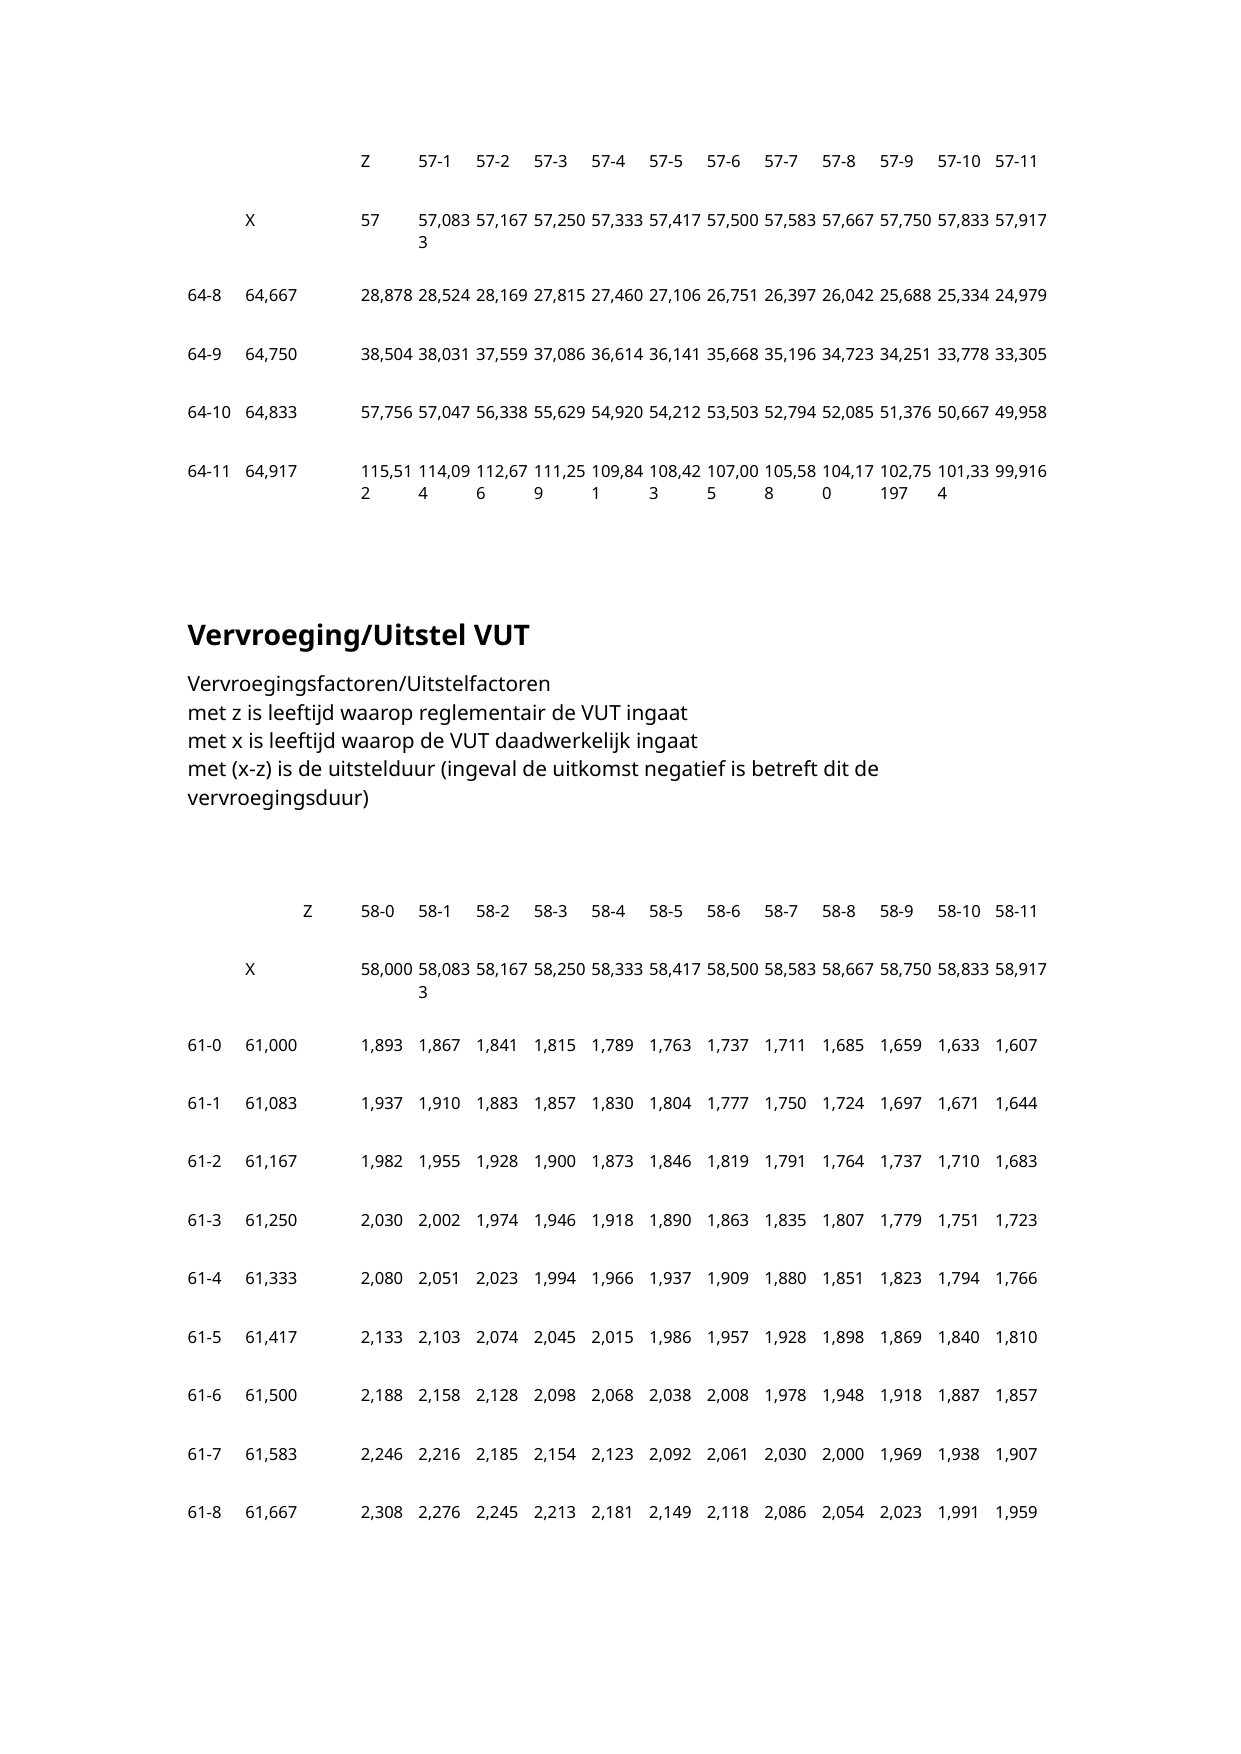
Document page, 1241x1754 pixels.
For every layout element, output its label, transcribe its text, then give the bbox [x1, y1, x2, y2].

table_cell 1,819 [707, 1150, 764, 1208]
table_cell 2,246 [361, 1442, 418, 1501]
table_header 57-1 [418, 150, 476, 208]
table_cell 1,918 [880, 1384, 937, 1442]
table_cell 2,030 [764, 1442, 822, 1501]
table_cell 61,500 [245, 1384, 303, 1442]
table_cell 114,094 [418, 459, 476, 534]
table_header [245, 150, 303, 208]
table_cell 25,334 [937, 284, 995, 342]
table_cell 64,833 [245, 401, 303, 459]
table_cell 61-8 [188, 1501, 245, 1559]
table_cell 1,737 [707, 1033, 764, 1092]
table_cell 1,697 [880, 1092, 937, 1150]
table_cell [303, 1092, 361, 1150]
table_cell 102,75197 [880, 459, 937, 534]
table_cell 61,667 [245, 1501, 303, 1559]
table_cell [188, 958, 245, 1033]
table_cell 1,890 [649, 1209, 707, 1267]
table_cell 2,038 [649, 1384, 707, 1442]
table_cell 49,958 [995, 401, 1053, 459]
table_cell 104,170 [822, 459, 879, 534]
table_cell 38,504 [361, 342, 418, 401]
table_cell 109,841 [591, 459, 649, 534]
table_cell 2,103 [418, 1325, 476, 1384]
table_cell 38,031 [418, 342, 476, 401]
table_cell 58,833 [937, 958, 995, 1033]
table_cell 1,880 [764, 1267, 822, 1325]
table_cell 57,756 [361, 401, 418, 459]
table_cell 2,216 [418, 1442, 476, 1501]
table_cell 1,683 [995, 1150, 1053, 1208]
table_cell 2,213 [534, 1501, 591, 1559]
table_cell 1,763 [649, 1033, 707, 1092]
table_cell 57,583 [764, 209, 822, 284]
table_cell 2,188 [361, 1384, 418, 1442]
table_cell 57 [361, 209, 418, 284]
table_cell 1,937 [361, 1092, 418, 1150]
table_cell 108,423 [649, 459, 707, 534]
table_cell 1,873 [591, 1150, 649, 1208]
table_cell 105,588 [764, 459, 822, 534]
table_cell 1,928 [476, 1150, 533, 1208]
table_cell 1,766 [995, 1267, 1053, 1325]
table_cell 58,167 [476, 958, 533, 1033]
table_cell 58,500 [707, 958, 764, 1033]
table_cell 64,667 [245, 284, 303, 342]
table_cell 1,846 [649, 1150, 707, 1208]
table_cell 2,308 [361, 1501, 418, 1559]
table_cell 58,417 [649, 958, 707, 1033]
table_cell 1,841 [476, 1033, 533, 1092]
table_cell 53,503 [707, 401, 764, 459]
table_cell 57,333 [591, 209, 649, 284]
table_header 57-8 [822, 150, 879, 208]
table_cell 1,810 [995, 1325, 1053, 1384]
table_cell 1,723 [995, 1209, 1053, 1267]
table_cell X [245, 209, 303, 284]
table_cell 35,196 [764, 342, 822, 401]
table_cell 1,840 [937, 1325, 995, 1384]
table_cell 2,133 [361, 1325, 418, 1384]
table_cell 1,779 [880, 1209, 937, 1267]
table_cell 64-9 [188, 342, 245, 401]
table_cell 1,991 [937, 1501, 995, 1559]
table_cell 1,910 [418, 1092, 476, 1150]
table_cell 58,333 [591, 958, 649, 1033]
table_cell 2,185 [476, 1442, 533, 1501]
table_cell 2,054 [822, 1501, 879, 1559]
table_cell [303, 284, 361, 342]
text met x is leeftijd waarop de VUT daadwerkelijk ingaat [187, 726, 1053, 754]
table_cell 1,938 [937, 1442, 995, 1501]
table_cell 1,751 [937, 1209, 995, 1267]
table_cell 61,083 [245, 1092, 303, 1150]
table_header 58-9 [880, 899, 937, 958]
table_cell 1,789 [591, 1033, 649, 1092]
table_cell 2,051 [418, 1267, 476, 1325]
table_cell 33,778 [937, 342, 995, 401]
table_cell 2,092 [649, 1442, 707, 1501]
table_cell 1,791 [764, 1150, 822, 1208]
table_cell 1,928 [764, 1325, 822, 1384]
table_cell 1,909 [707, 1267, 764, 1325]
table_cell 1,737 [880, 1150, 937, 1208]
table_cell 52,085 [822, 401, 879, 459]
table_cell 58,667 [822, 958, 879, 1033]
table_cell 1,957 [707, 1325, 764, 1384]
table_cell 1,969 [880, 1442, 937, 1501]
table_cell 1,750 [764, 1092, 822, 1150]
table_cell 37,086 [534, 342, 591, 401]
table_cell 58,750 [880, 958, 937, 1033]
table_cell 1,982 [361, 1150, 418, 1208]
table_cell 1,966 [591, 1267, 649, 1325]
subtitle Vervroeging/Uitstel VUT [187, 616, 1053, 654]
table_cell 56,338 [476, 401, 533, 459]
table_cell 2,080 [361, 1267, 418, 1325]
table_cell 1,869 [880, 1325, 937, 1384]
table_cell 2,000 [822, 1442, 879, 1501]
table_cell 1,907 [995, 1442, 1053, 1501]
table_header [188, 150, 245, 208]
table_cell 1,764 [822, 1150, 879, 1208]
table_cell 1,883 [476, 1092, 533, 1150]
table_cell 101,334 [937, 459, 995, 534]
table_cell [303, 958, 361, 1033]
table_header 57-11 [995, 150, 1053, 208]
table_cell 1,685 [822, 1033, 879, 1092]
table_header [303, 150, 361, 208]
table_cell 58,0833 [418, 958, 476, 1033]
table_cell 2,068 [591, 1384, 649, 1442]
table_cell 28,524 [418, 284, 476, 342]
text met z is leeftijd waarop reglementair de VUT ingaat [187, 698, 1053, 726]
table_cell 61,583 [245, 1442, 303, 1501]
table_cell 64,917 [245, 459, 303, 534]
table_header 58-6 [707, 899, 764, 958]
table_cell 1,710 [937, 1150, 995, 1208]
table_cell 1,659 [880, 1033, 937, 1092]
table_cell [188, 209, 245, 284]
table_cell 58,250 [534, 958, 591, 1033]
table_cell 1,794 [937, 1267, 995, 1325]
table_cell 57,500 [707, 209, 764, 284]
table_cell 61,417 [245, 1325, 303, 1384]
table_cell 1,918 [591, 1209, 649, 1267]
table_header 58-7 [764, 899, 822, 958]
table_cell 2,098 [534, 1384, 591, 1442]
table_cell 2,181 [591, 1501, 649, 1559]
table_cell 34,723 [822, 342, 879, 401]
table_header 58-2 [476, 899, 533, 958]
table_cell 107,005 [707, 459, 764, 534]
table_header [188, 899, 245, 958]
table_cell 50,667 [937, 401, 995, 459]
table_header 57-6 [707, 150, 764, 208]
table_cell [303, 1501, 361, 1559]
table_cell 99,916 [995, 459, 1053, 534]
table_cell 2,154 [534, 1442, 591, 1501]
table_cell 57,667 [822, 209, 879, 284]
table_cell 1,633 [937, 1033, 995, 1092]
table_cell 61-7 [188, 1442, 245, 1501]
table_header 57-4 [591, 150, 649, 208]
table_header 58-11 [995, 899, 1053, 958]
table_cell 1,955 [418, 1150, 476, 1208]
table_cell 57,047 [418, 401, 476, 459]
table_cell 1,900 [534, 1150, 591, 1208]
table_cell 61,000 [245, 1033, 303, 1092]
table_cell [303, 342, 361, 401]
table_cell 1,887 [937, 1384, 995, 1442]
table_cell 1,948 [822, 1384, 879, 1442]
table_cell [303, 1209, 361, 1267]
table_header 57-10 [937, 150, 995, 208]
table_cell 57,250 [534, 209, 591, 284]
table_header 58-4 [591, 899, 649, 958]
table_cell 57,417 [649, 209, 707, 284]
table_cell 58,583 [764, 958, 822, 1033]
table_cell 35,668 [707, 342, 764, 401]
table_cell 2,030 [361, 1209, 418, 1267]
table_header 58-3 [534, 899, 591, 958]
table_cell [303, 1442, 361, 1501]
table_cell [303, 1267, 361, 1325]
table_cell 57,167 [476, 209, 533, 284]
table_cell 2,245 [476, 1501, 533, 1559]
table_cell 1,823 [880, 1267, 937, 1325]
table_header 57-5 [649, 150, 707, 208]
table_header 57-3 [534, 150, 591, 208]
table_header 57-7 [764, 150, 822, 208]
table_cell 1,607 [995, 1033, 1053, 1092]
table_cell 1,835 [764, 1209, 822, 1267]
table_header Z [303, 899, 361, 958]
table_cell 57,750 [880, 209, 937, 284]
table_cell 1,830 [591, 1092, 649, 1150]
table_cell 2,008 [707, 1384, 764, 1442]
table_cell [303, 1384, 361, 1442]
table_cell 2,023 [880, 1501, 937, 1559]
text met (x-z) is de uitstelduur (ingeval de uitkomst negatief is betreft dit de vervroegingsduur) [187, 754, 1053, 811]
table_cell 1,946 [534, 1209, 591, 1267]
table_cell 61-6 [188, 1384, 245, 1442]
table_header 58-8 [822, 899, 879, 958]
table_cell 26,397 [764, 284, 822, 342]
table_cell 1,724 [822, 1092, 879, 1150]
table_cell 2,149 [649, 1501, 707, 1559]
table_cell 1,893 [361, 1033, 418, 1092]
table_cell 58,000 [361, 958, 418, 1033]
table_cell [303, 1033, 361, 1092]
table_cell 1,711 [764, 1033, 822, 1092]
table_cell 34,251 [880, 342, 937, 401]
table_cell 61-1 [188, 1092, 245, 1150]
table_cell 2,045 [534, 1325, 591, 1384]
table_cell 1,898 [822, 1325, 879, 1384]
table_cell 2,158 [418, 1384, 476, 1442]
table_cell X [245, 958, 303, 1033]
table_cell 2,128 [476, 1384, 533, 1442]
table_header 58-1 [418, 899, 476, 958]
table_cell 1,986 [649, 1325, 707, 1384]
table_cell 58,917 [995, 958, 1053, 1033]
table_cell 61-5 [188, 1325, 245, 1384]
table_cell 2,118 [707, 1501, 764, 1559]
table_cell 1,937 [649, 1267, 707, 1325]
table_header 58-0 [361, 899, 418, 958]
table_header 57-2 [476, 150, 533, 208]
table_cell 111,259 [534, 459, 591, 534]
table_cell [303, 209, 361, 284]
table_cell 61,250 [245, 1209, 303, 1267]
table_cell 61,167 [245, 1150, 303, 1208]
table_cell 61-4 [188, 1267, 245, 1325]
table_cell 61-0 [188, 1033, 245, 1092]
table_cell 54,212 [649, 401, 707, 459]
table_cell [303, 1150, 361, 1208]
table_cell 61-2 [188, 1150, 245, 1208]
table_cell 57,833 [937, 209, 995, 284]
table_cell 27,106 [649, 284, 707, 342]
table_cell 54,920 [591, 401, 649, 459]
table_cell 1,974 [476, 1209, 533, 1267]
table_cell [303, 459, 361, 534]
table_cell [303, 1325, 361, 1384]
table_cell 52,794 [764, 401, 822, 459]
table_cell 55,629 [534, 401, 591, 459]
table_cell 28,878 [361, 284, 418, 342]
table_cell 1,994 [534, 1267, 591, 1325]
table_header 58-10 [937, 899, 995, 958]
table_cell 64-11 [188, 459, 245, 534]
table_cell 64-10 [188, 401, 245, 459]
table_cell 26,042 [822, 284, 879, 342]
table_cell 1,978 [764, 1384, 822, 1442]
table_cell 1,959 [995, 1501, 1053, 1559]
table_cell 2,015 [591, 1325, 649, 1384]
table_cell 25,688 [880, 284, 937, 342]
table_cell 1,863 [707, 1209, 764, 1267]
table_header Z [361, 150, 418, 208]
table_header [245, 899, 303, 958]
table_cell 2,086 [764, 1501, 822, 1559]
table_header 58-5 [649, 899, 707, 958]
table_cell 1,857 [995, 1384, 1053, 1442]
table_cell 1,851 [822, 1267, 879, 1325]
table_cell 61,333 [245, 1267, 303, 1325]
table_cell 36,614 [591, 342, 649, 401]
table_cell 2,123 [591, 1442, 649, 1501]
table_cell 36,141 [649, 342, 707, 401]
table_cell 112,676 [476, 459, 533, 534]
table_cell 37,559 [476, 342, 533, 401]
table_cell 1,867 [418, 1033, 476, 1092]
text Vervroegingsfactoren/Uitstelfactoren [187, 669, 1053, 698]
table_cell 2,074 [476, 1325, 533, 1384]
table_cell 2,061 [707, 1442, 764, 1501]
table_cell 2,002 [418, 1209, 476, 1267]
table_cell 33,305 [995, 342, 1053, 401]
table_cell 51,376 [880, 401, 937, 459]
table_cell 64,750 [245, 342, 303, 401]
table_cell 115,512 [361, 459, 418, 534]
table_cell 1,804 [649, 1092, 707, 1150]
table_cell 1,857 [534, 1092, 591, 1150]
table_cell 27,815 [534, 284, 591, 342]
table_cell 2,276 [418, 1501, 476, 1559]
table_cell 57,0833 [418, 209, 476, 284]
table_cell 64-8 [188, 284, 245, 342]
table_cell 27,460 [591, 284, 649, 342]
table_cell 1,671 [937, 1092, 995, 1150]
table_cell 2,023 [476, 1267, 533, 1325]
table_cell 57,917 [995, 209, 1053, 284]
table_cell 1,777 [707, 1092, 764, 1150]
table_cell 28,169 [476, 284, 533, 342]
table_cell 1,807 [822, 1209, 879, 1267]
table_cell [303, 401, 361, 459]
table_cell 1,644 [995, 1092, 1053, 1150]
table_cell 26,751 [707, 284, 764, 342]
table_cell 1,815 [534, 1033, 591, 1092]
table_header 57-9 [880, 150, 937, 208]
table_cell 61-3 [188, 1209, 245, 1267]
table_cell 24,979 [995, 284, 1053, 342]
